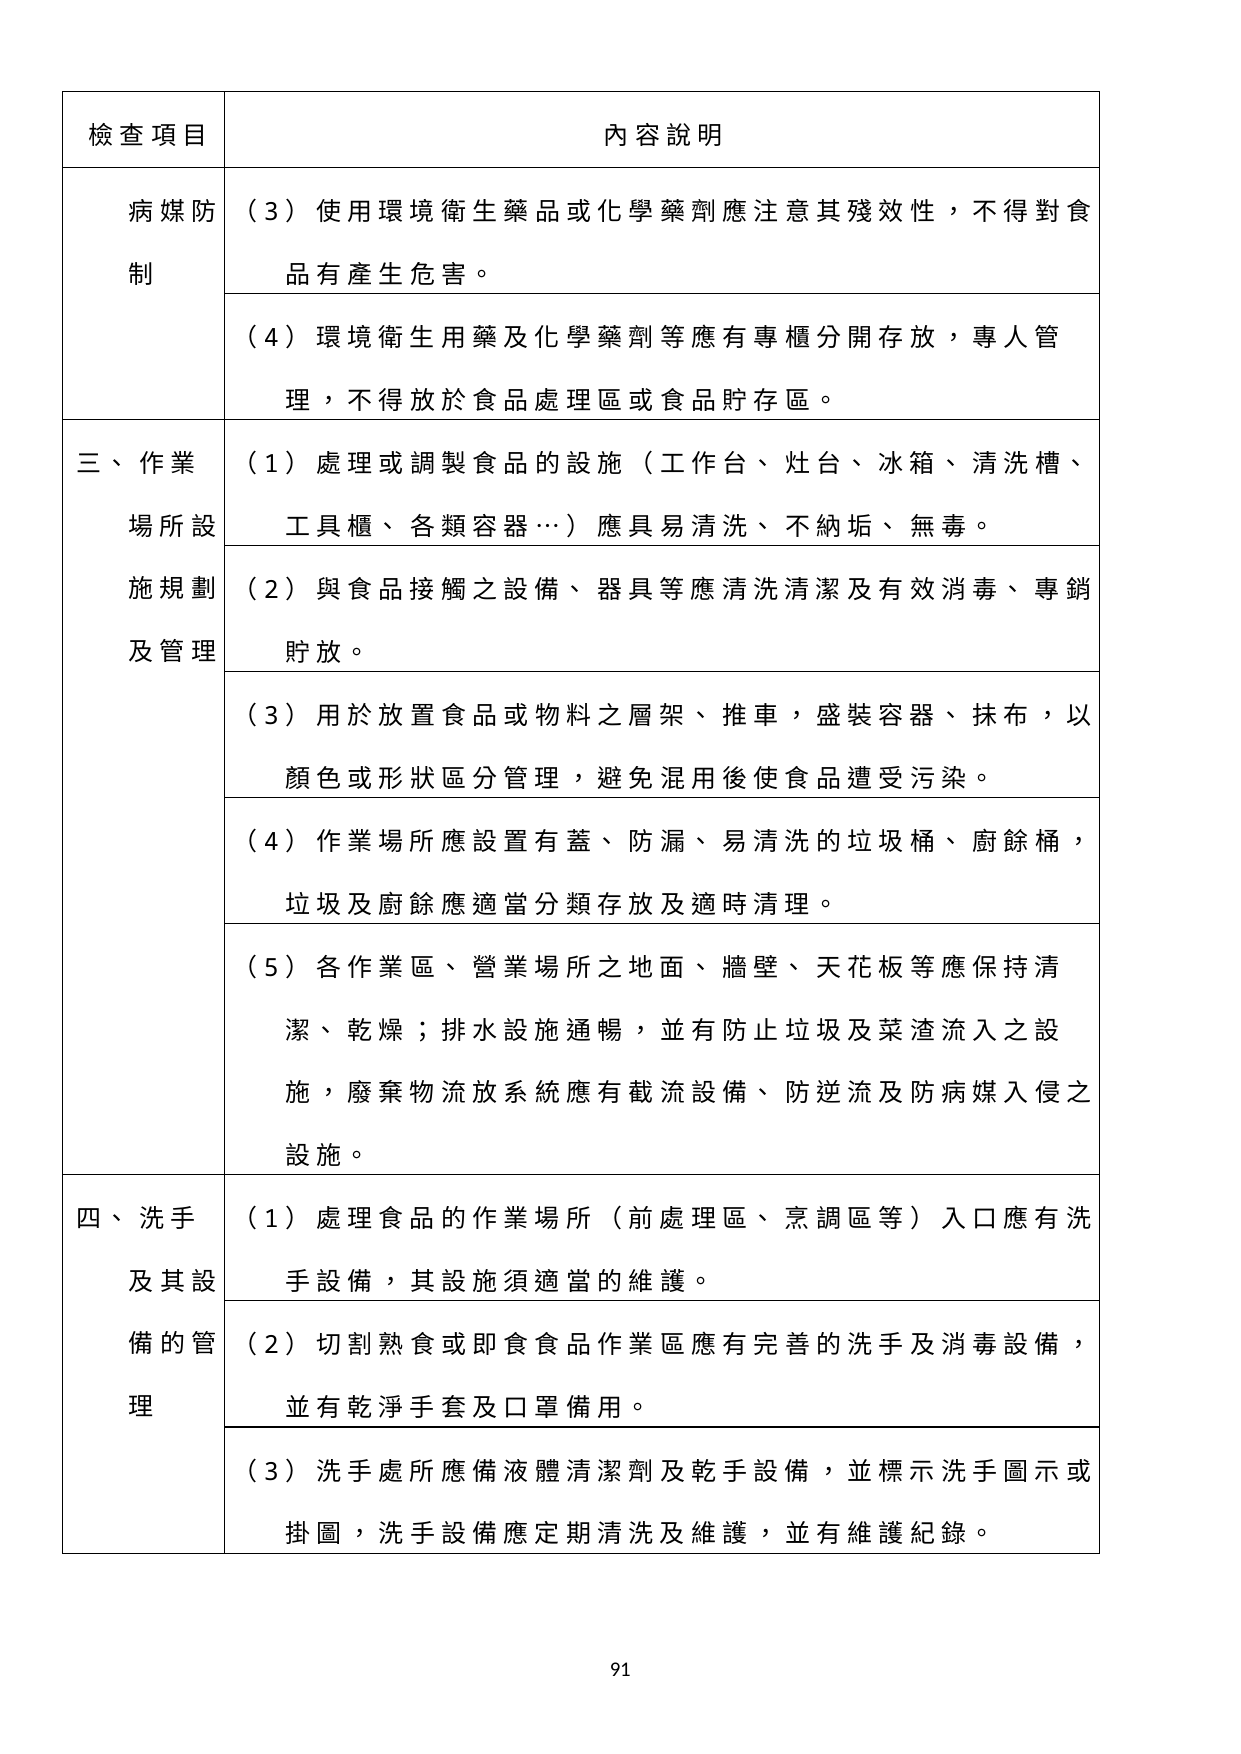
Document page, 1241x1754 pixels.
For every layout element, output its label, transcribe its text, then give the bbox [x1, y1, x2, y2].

table_cell （2）切割熟食或即食食品作業區應有完善的洗手及消毒設備，並有乾淨手套及口罩備用。 [225, 1301, 1099, 1426]
table_cell （1）處理或調製食品的設施（工作台、灶台、冰箱、清洗槽、工具櫃、各類容器…）應具易清洗、不納垢、無毒。 [225, 420, 1099, 545]
table_cell （3）用於放置食品或物料之層架、推車，盛裝容器、抺布，以顏色或形狀區分管理，避免混用後使食品遭受污染。 [225, 672, 1099, 797]
table_cell （3）使用環境衛生藥品或化學藥劑應注意其殘效性，不得對食品有產生危害。 [225, 168, 1099, 293]
table_header 檢查項目 [63, 92, 224, 167]
table_cell （4）作業場所應設置有蓋、防漏、易清洗的垃圾桶、廚餘桶，垃圾及廚餘應適當分類存放及適時清理。 [225, 798, 1099, 923]
table_header 內容說明 [225, 92, 1099, 167]
table_cell 三、作業場所設施規劃及管理 [63, 420, 224, 1174]
table_cell （3）洗手處所應備液體清潔劑及乾手設備，並標示洗手圖示或掛圖，洗手設備應定期清洗及維護，並有維護紀錄。 [225, 1428, 1099, 1552]
table_cell （4）環境衛生用藥及化學藥劑等應有專櫃分開存放，專人管理，不得放於食品處理區或食品貯存區。 [225, 294, 1099, 419]
table_cell （1）處理食品的作業場所（前處理區、烹調區等）入口應有洗手設備，其設施須適當的維護。 [225, 1175, 1099, 1300]
table_cell （5）各作業區、營業場所之地面、牆壁、天花板等應保持清潔、乾燥；排水設施通暢，並有防止垃圾及菜渣流入之設施，廢棄物流放系統應有截流設備、防逆流及防病媒入侵之設施。 [225, 924, 1099, 1174]
table_cell （2）與食品接觸之設備、器具等應清洗清潔及有效消毒、專銷貯放。 [225, 546, 1099, 671]
table_cell 四、洗手及其設備的管理 [63, 1175, 224, 1552]
table_cell 病媒防制 [63, 168, 224, 419]
